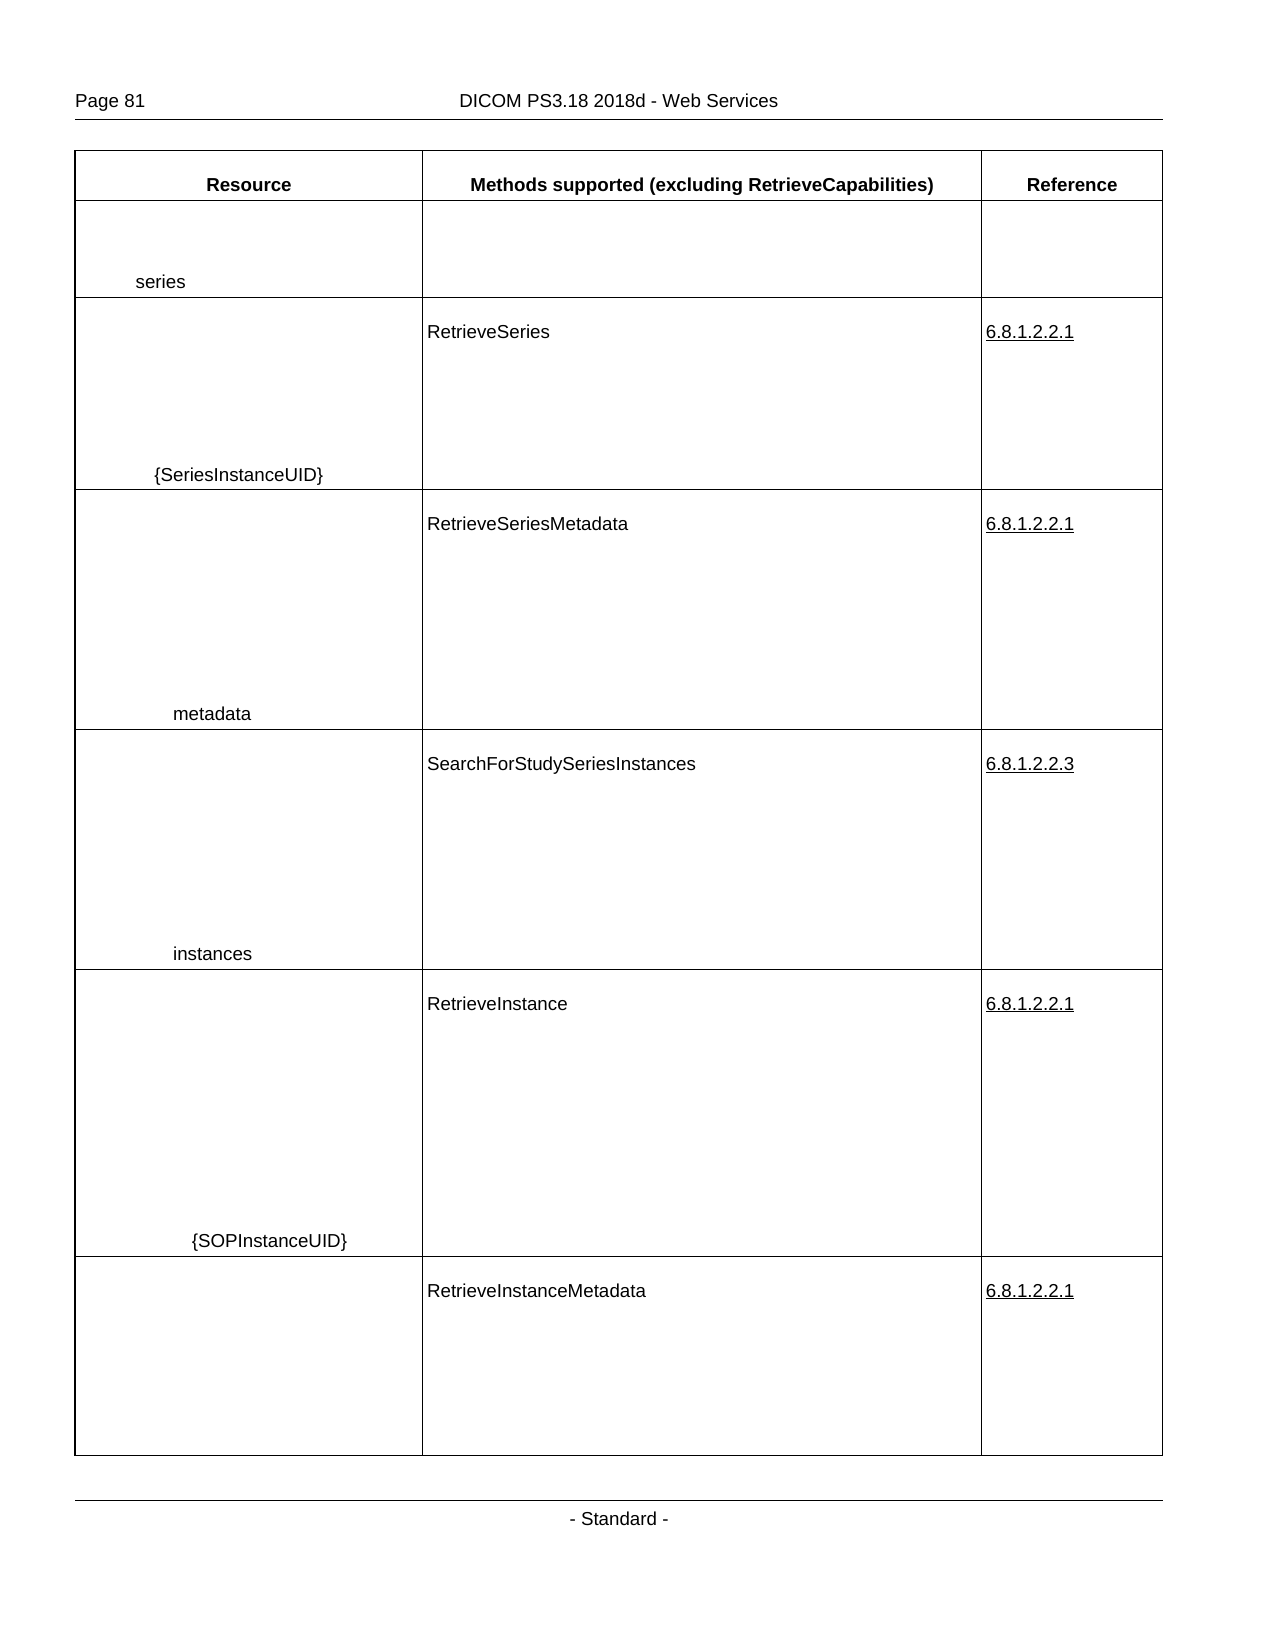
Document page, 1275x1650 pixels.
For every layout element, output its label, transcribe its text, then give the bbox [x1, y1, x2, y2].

table_cell series [76, 201, 422, 297]
table_cell RetrieveInstance [423, 970, 981, 1256]
table_cell [76, 1257, 422, 1455]
table_cell {SOPInstanceUID} [76, 970, 422, 1256]
table_header Resource [76, 151, 422, 200]
table_cell RetrieveSeries [423, 298, 981, 489]
table_cell metadata [76, 490, 422, 729]
table_cell instances [76, 730, 422, 968]
table_cell 6.8.1.2.2.1 [982, 490, 1162, 729]
table_cell RetrieveInstanceMetadata [423, 1257, 981, 1455]
table_cell SearchForStudySeriesInstances [423, 730, 981, 968]
table_cell RetrieveSeriesMetadata [423, 490, 981, 729]
table_cell 6.8.1.2.2.1 [982, 970, 1162, 1256]
table_cell {SeriesInstanceUID} [76, 298, 422, 489]
table_cell 6.8.1.2.2.1 [982, 1257, 1162, 1455]
table_header Reference [982, 151, 1162, 200]
table_cell 6.8.1.2.2.3 [982, 730, 1162, 968]
table_cell [982, 201, 1162, 297]
table_header Methods supported (excluding RetrieveCapabilities) [423, 151, 981, 200]
table_cell 6.8.1.2.2.1 [982, 298, 1162, 489]
table_cell [423, 201, 981, 297]
